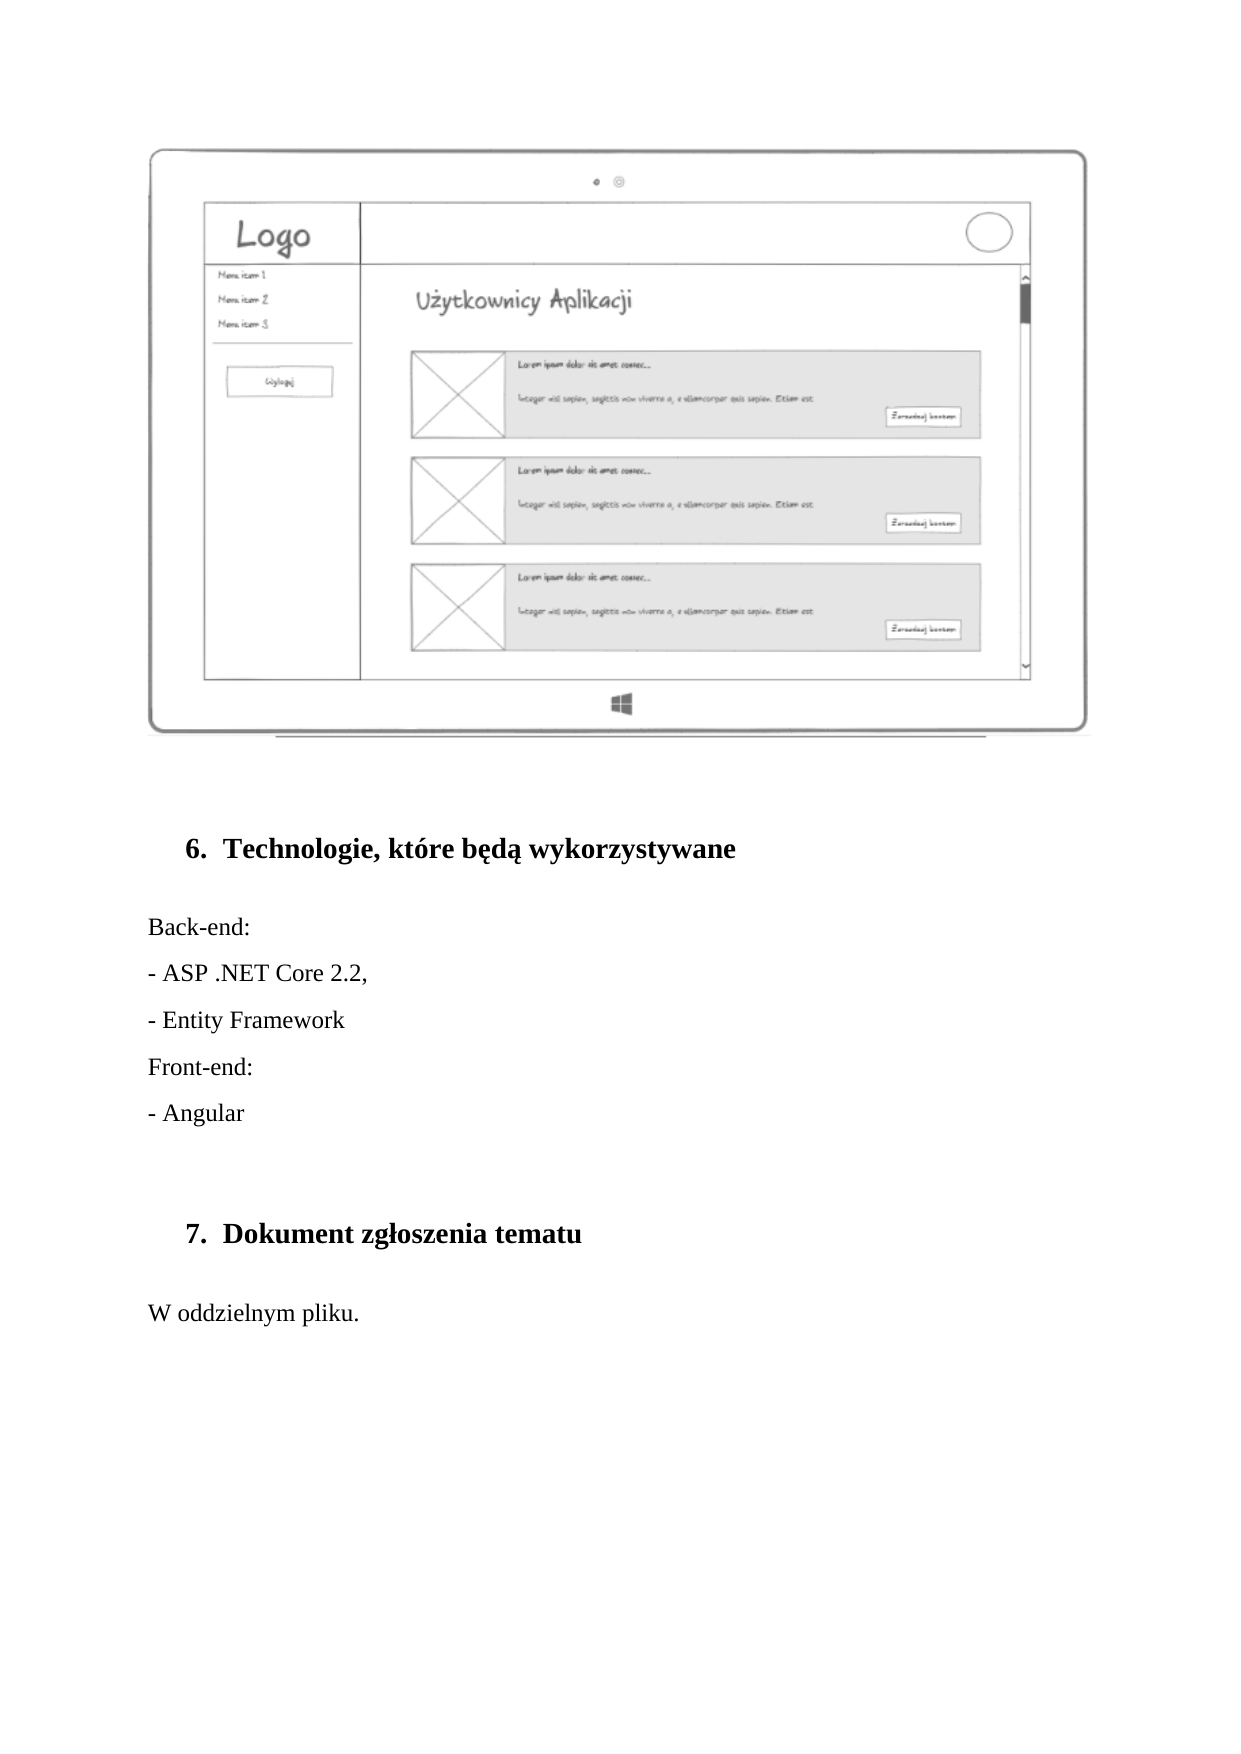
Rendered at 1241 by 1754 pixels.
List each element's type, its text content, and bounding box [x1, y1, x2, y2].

list Technologie, które będą wykorzystywane [185, 831, 1093, 865]
text W oddzielnym pliku. [148, 1298, 1093, 1326]
text - Angular [148, 1098, 1093, 1127]
text - Entity Framework [148, 1005, 1093, 1034]
text - ASP .NET Core 2.2, [148, 958, 1093, 987]
list Dokument zgłoszenia tematu [185, 1216, 1093, 1250]
text Front-end: [148, 1052, 1093, 1080]
text Back-end: [148, 912, 1093, 941]
